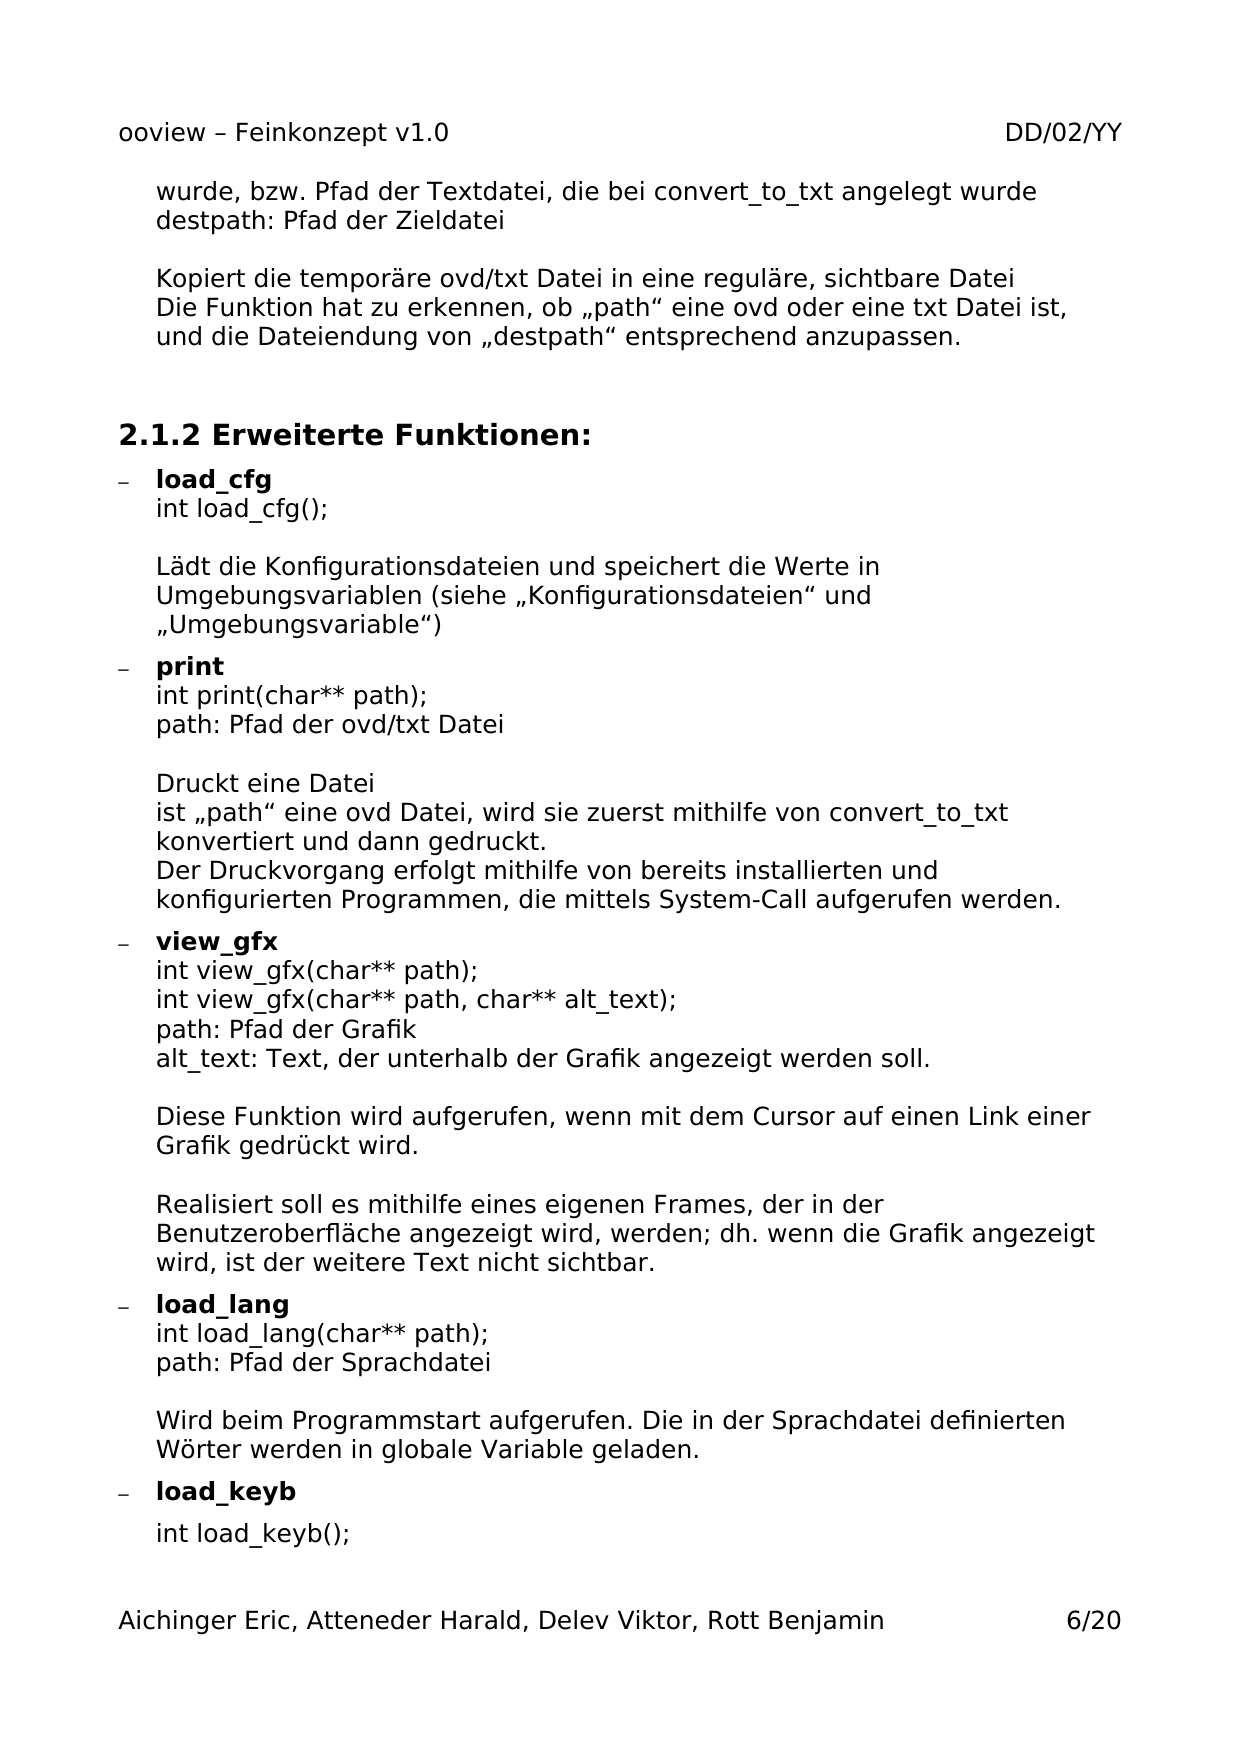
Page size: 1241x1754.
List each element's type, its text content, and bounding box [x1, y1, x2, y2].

list print int print(char** path); path: Pfad der ovd/txt Datei Druckt eine Datei ist „path“ eine ovd Datei, wird sie zuerst mithilfe von convert_to_txt konvertiert und dann gedruckt. Der Druckvorgang erfolgt mithilfe von bereits installierten und konfigurierten Programmen, die mittels System-Call aufgerufen werden. [118, 652, 1122, 915]
list load_cfg int load_cfg(); Lädt die Konfigurationsdateien und speichert die Werte in Umgebungsvariablen (siehe „Konfigurationsdateien“ und „Umgebungsvariable“) [118, 465, 1122, 640]
list load_keyb [118, 1477, 1122, 1507]
subtitle Erweiterte Funktionen: [118, 418, 1122, 452]
list wurde, bzw. Pfad der Textdatei, die bei convert_to_txt angelegt wurde destpath: Pfad der Zieldatei Kopiert die temporäre ovd/txt Datei in eine reguläre, sichtbare Datei Die Funktion hat zu erkennen, ob „path“ eine ovd oder eine txt Datei ist, und die Dateiendung von „destpath“ entsprechend anzupassen. [118, 177, 1122, 381]
list int load_keyb(); [118, 1519, 1122, 1548]
list load_lang int load_lang(char** path); path: Pfad der Sprachdatei Wird beim Programmstart aufgerufen. Die in der Sprachdatei definierten Wörter werden in globale Variable geladen. [118, 1290, 1122, 1465]
list view_gfx int view_gfx(char** path); int view_gfx(char** path, char** alt_text); path: Pfad der Grafik alt_text: Text, der unterhalb der Grafik angezeigt werden soll. Diese Funktion wird aufgerufen, wenn mit dem Cursor auf einen Link einer Grafik gedrückt wird. Realisiert soll es mithilfe eines eigenen Frames, der in der Benutzeroberfläche angezeigt wird, werden; dh. wenn die Grafik angezeigt wird, ist der weitere Text nicht sichtbar. [118, 927, 1122, 1277]
